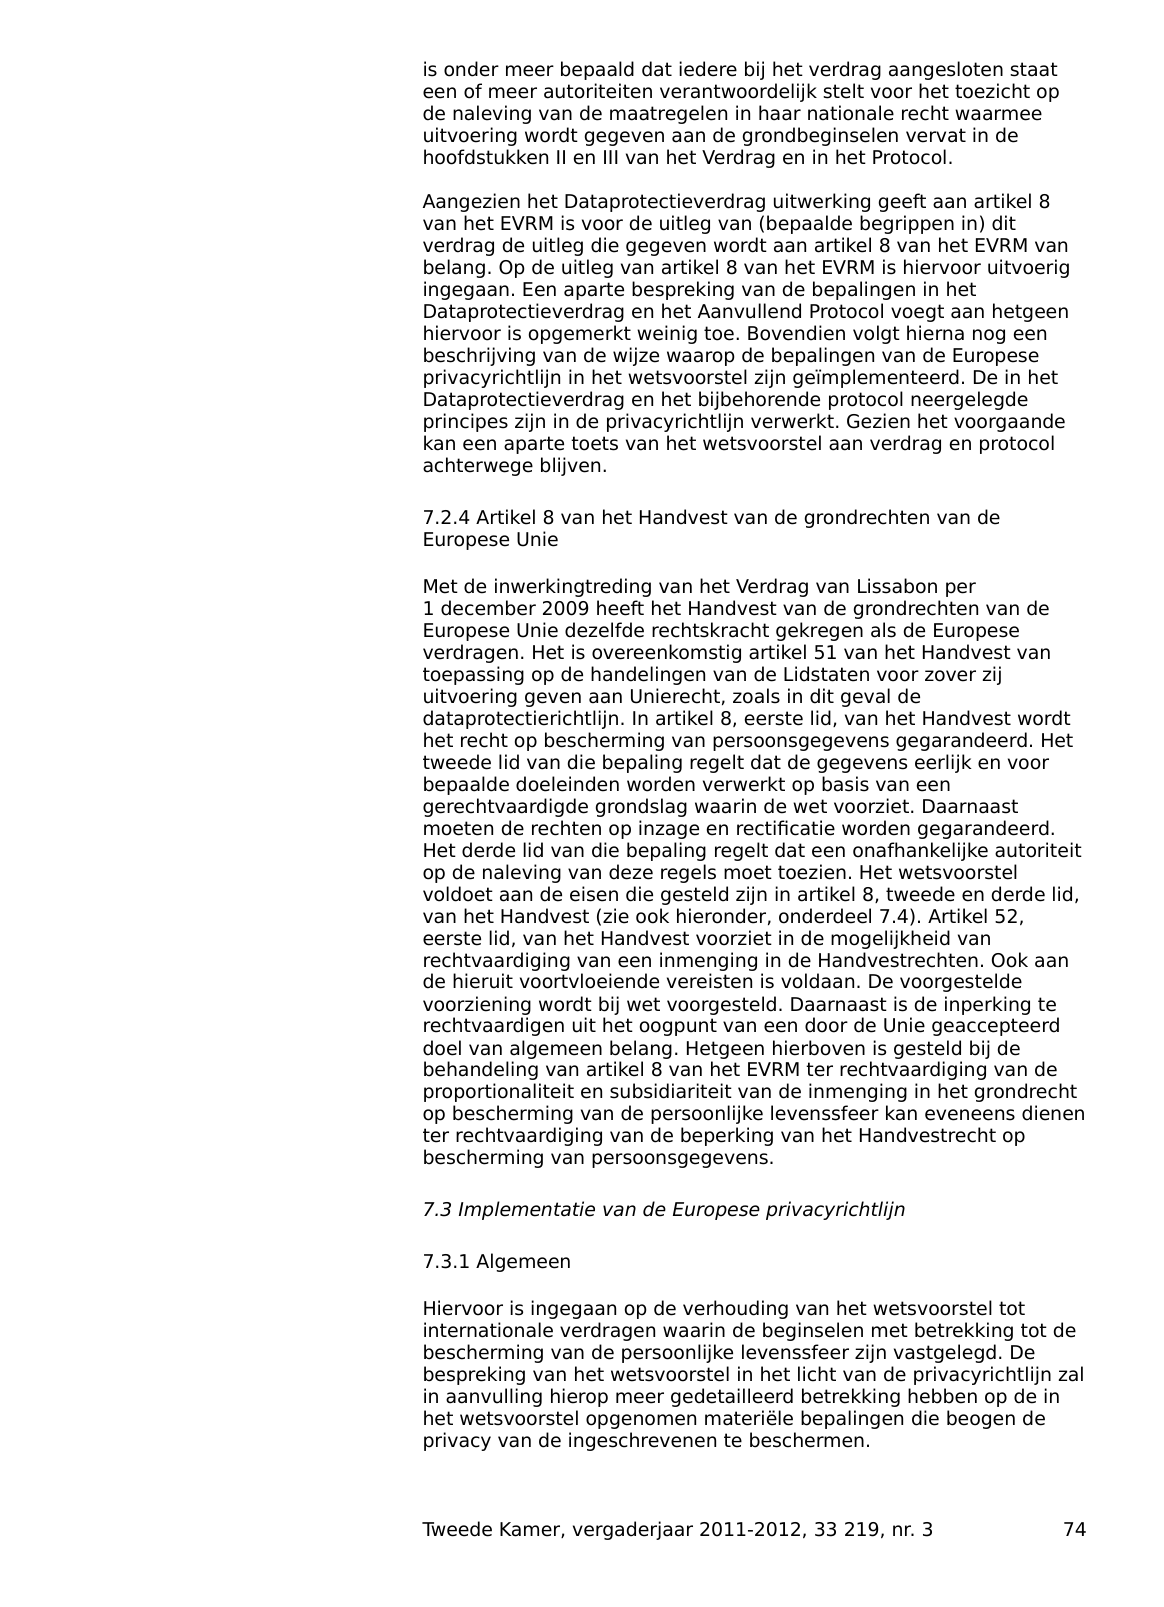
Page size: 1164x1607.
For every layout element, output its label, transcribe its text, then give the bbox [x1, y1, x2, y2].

subtitle 7.2.4 Artikel 8 van het Handvest van de grondrechten van de Europese Unie [422, 507, 1087, 551]
subtitle 7.3.1 Algemeen [422, 1251, 1087, 1273]
text Hiervoor is ingegaan op de verhouding van het wetsvoorstel tot internationale verdragen waarin de beginselen met betrekking tot de bescherming van de persoonlijke levenssfeer zijn vastgelegd. De bespreking van het wetsvoorstel in het licht van de privacyrichtlijn zal in aanvulling hierop meer gedetailleerd betrekking hebben op de in het wetsvoorstel opgenomen materiële bepalingen die beogen de privacy van de ingeschrevenen te beschermen. [422, 1298, 1087, 1452]
text Aangezien het Dataprotectieverdrag uitwerking geeft aan artikel 8 van het EVRM is voor de uitleg van (bepaalde begrippen in) dit verdrag de uitleg die gegeven wordt aan artikel 8 van het EVRM van belang. Op de uitleg van artikel 8 van het EVRM is hiervoor uitvoerig ingegaan. Een aparte bespreking van de bepalingen in het Dataprotectieverdrag en het Aanvullend Protocol voegt aan hetgeen hiervoor is opgemerkt weinig toe. Bovendien volgt hierna nog een beschrijving van de wijze waarop de bepalingen van de Europese privacyrichtlijn in het wetsvoorstel zijn geïmplementeerd. De in het Dataprotectieverdrag en het bijbehorende protocol neergelegde principes zijn in de privacyrichtlijn verwerkt. Gezien het voorgaande kan een aparte toets van het wetsvoorstel aan verdrag en protocol achterwege blijven. [422, 191, 1087, 477]
subtitle 7.3 Implementatie van de Europese privacyrichtlijn [422, 1199, 1087, 1221]
text Met de inwerkingtreding van het Verdrag van Lissabon per 1 december 2009 heeft het Handvest van de grondrechten van de Europese Unie dezelfde rechtskracht gekregen als de Europese verdragen. Het is overeenkomstig artikel 51 van het Handvest van toepassing op de handelingen van de Lidstaten voor zover zij uitvoering geven aan Unierecht, zoals in dit geval de dataprotectierichtlijn. In artikel 8, eerste lid, van het Handvest wordt het recht op bescherming van persoonsgegevens gegarandeerd. Het tweede lid van die bepaling regelt dat de gegevens eerlijk en voor bepaalde doeleinden worden verwerkt op basis van een gerechtvaardigde grondslag waarin de wet voorziet. Daarnaast moeten de rechten op inzage en rectificatie worden gegarandeerd. Het derde lid van die bepaling regelt dat een onafhankelijke autoriteit op de naleving van deze regels moet toezien. Het wetsvoorstel voldoet aan de eisen die gesteld zijn in artikel 8, tweede en derde lid, van het Handvest (zie ook hieronder, onderdeel 7.4). Artikel 52, eerste lid, van het Handvest voorziet in de mogelijkheid van rechtvaardiging van een inmenging in de Handvestrechten. Ook aan de hieruit voortvloeiende vereisten is voldaan. De voorgestelde voorziening wordt bij wet voorgesteld. Daarnaast is de inperking te rechtvaardigen uit het oogpunt van een door de Unie geaccepteerd doel van algemeen belang. Hetgeen hierboven is gesteld bij de behandeling van artikel 8 van het EVRM ter rechtvaardiging van de proportionaliteit en subsidiariteit van de inmenging in het grondrecht op bescherming van de persoonlijke levenssfeer kan eveneens dienen ter rechtvaardiging van de beperking van het Handvestrecht op bescherming van persoonsgegevens. [422, 576, 1087, 1169]
text is onder meer bepaald dat iedere bij het verdrag aangesloten staat een of meer autoriteiten verantwoordelijk stelt voor het toezicht op de naleving van de maatregelen in haar nationale recht waarmee uitvoering wordt gegeven aan de grondbeginselen vervat in de hoofdstukken II en III van het Verdrag en in het Protocol. [422, 59, 1087, 169]
